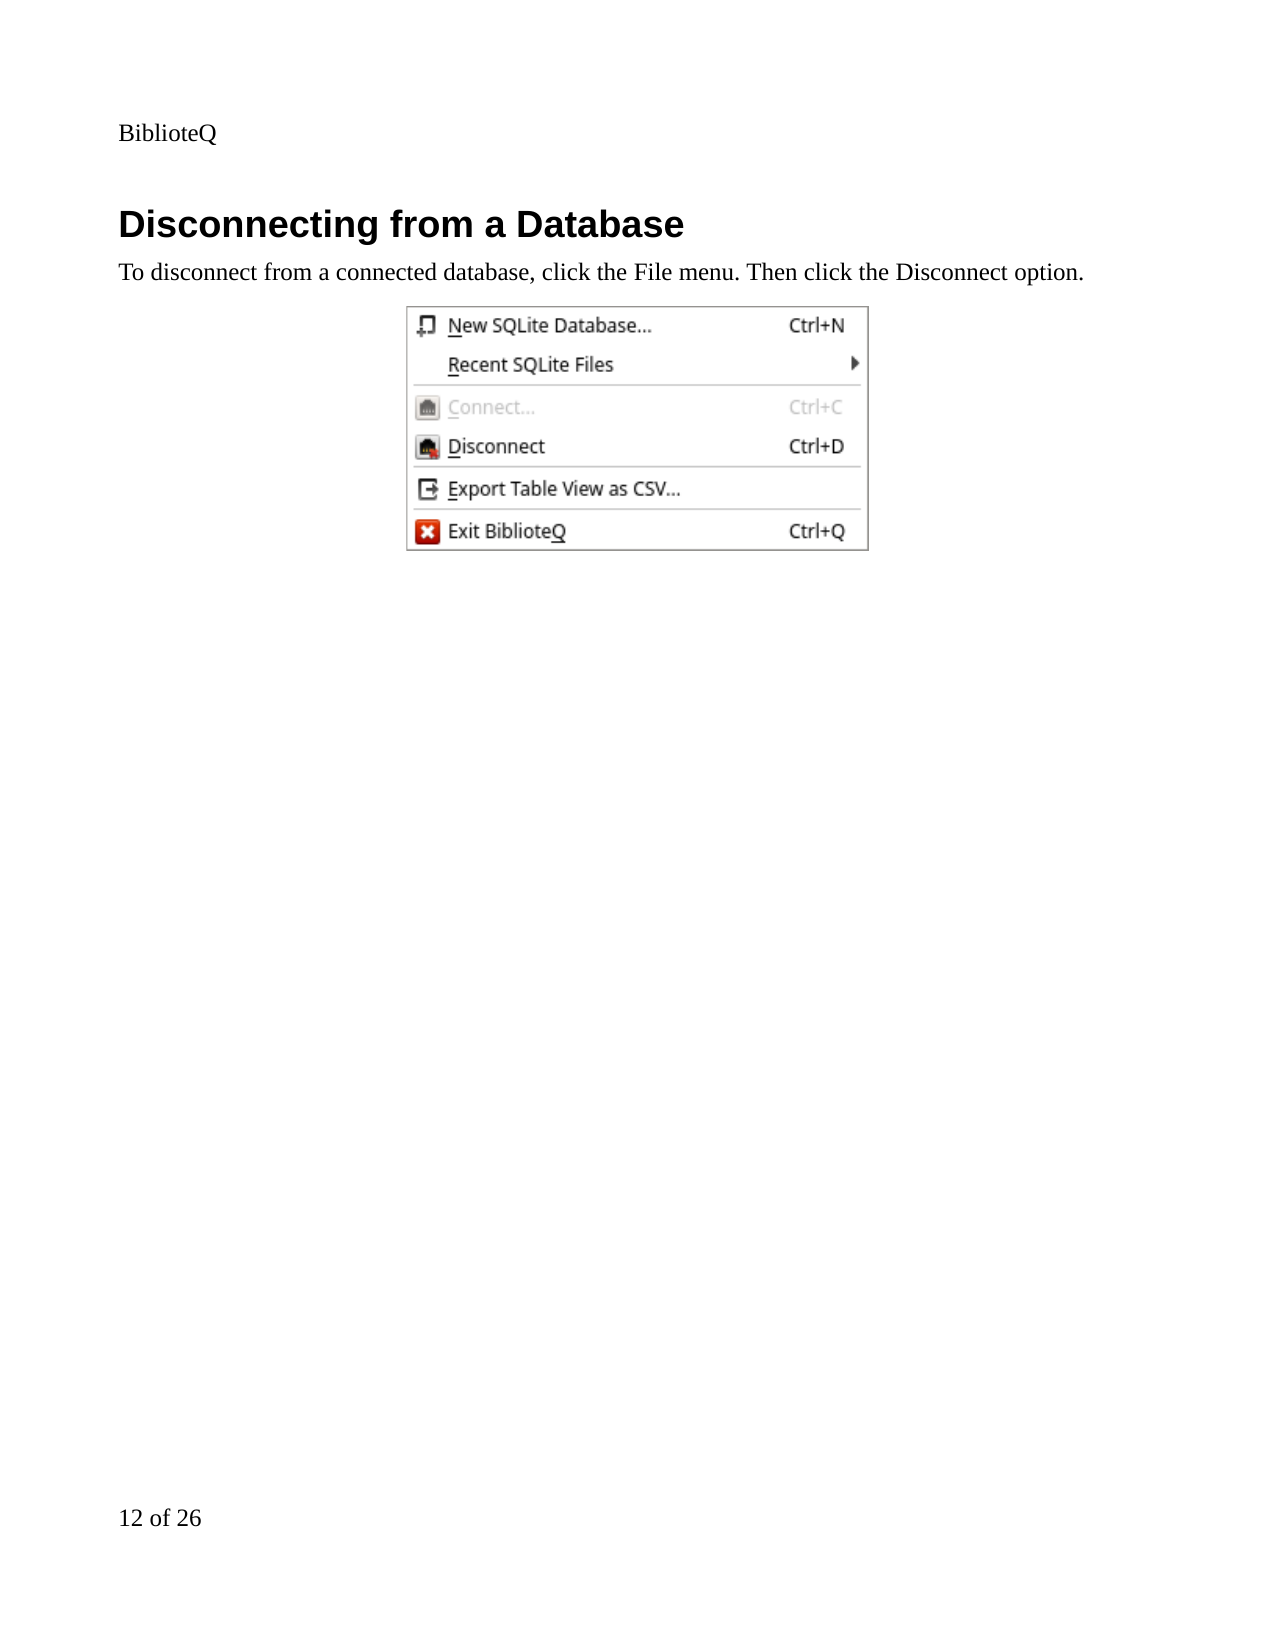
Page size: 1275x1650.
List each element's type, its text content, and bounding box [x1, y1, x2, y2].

subtitle Disconnecting from a Database [118, 201, 1157, 245]
text To disconnect from a connected database, click the File menu. Then click the Disconnect option. [118, 257, 1157, 286]
picture [406, 306, 869, 551]
